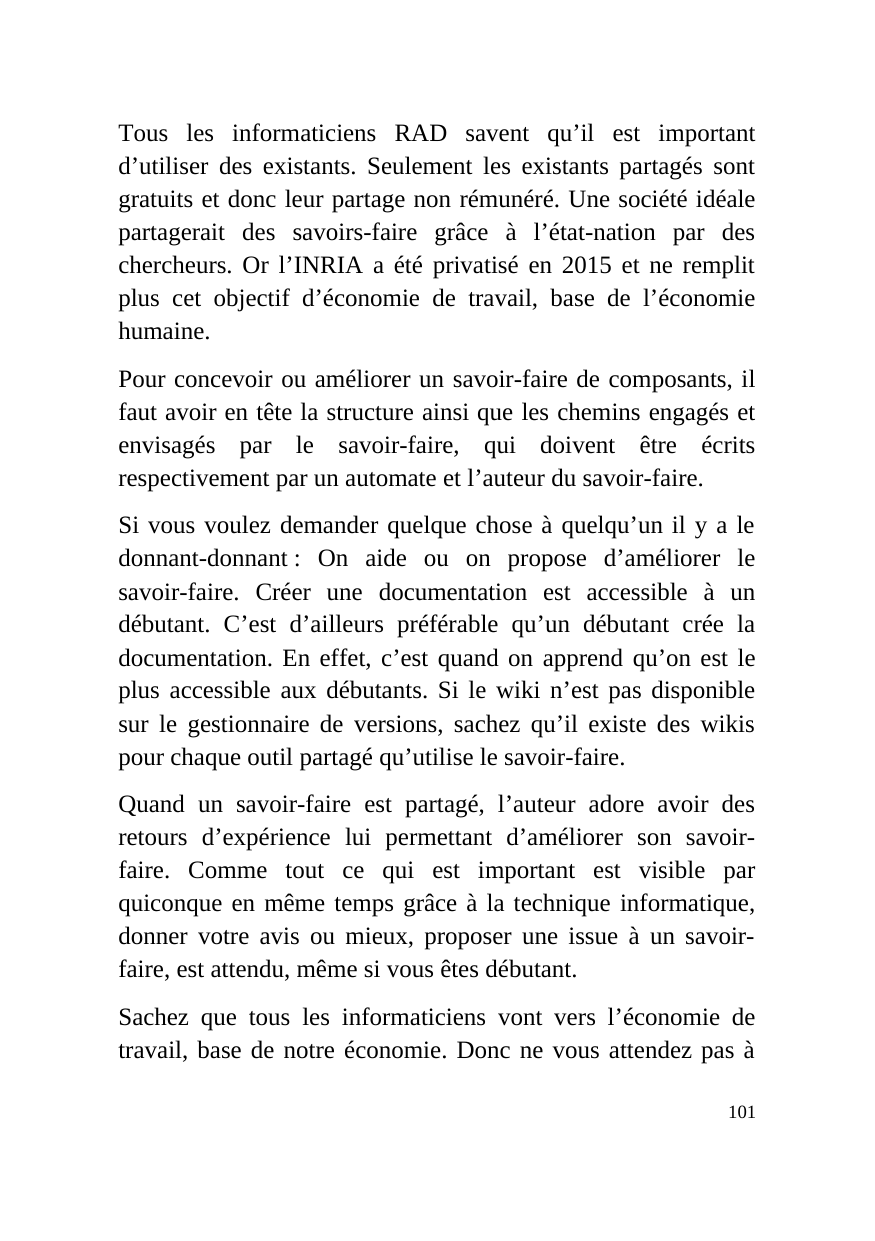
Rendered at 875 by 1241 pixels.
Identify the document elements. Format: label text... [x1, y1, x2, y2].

text Tous les informaticiens RAD savent qu’il est important d’utiliser des existants. Seulement les existants partagés sont gratuits et donc leur partage non rémunéré. Une société idéale partagerait des savoirs-faire grâce à l’état-nation par des chercheurs. Or l’INRIA a été privatisé en 2015 et ne remplit plus cet objectif d’économie de travail, base de l’économie humaine. [118, 118, 756, 345]
text Sachez que tous les informaticiens vont vers l’économie de travail, base de notre économie. Donc ne vous attendez pas à [118, 1002, 756, 1064]
text Si vous voulez demander quelque chose à quelqu’un il y a le donnant-donnant : On aide ou on propose d’améliorer le savoir-faire. Créer une documentation est accessible à un débutant. C’est d’ailleurs préférable qu’un débutant crée la documentation. En effet, c’est quand on apprend qu’on est le plus accessible aux débutants. Si le wiki n’est pas disponible sur le gestionnaire de versions, sachez qu’il existe des wikis pour chaque outil partagé qu’utilise le savoir-faire. [118, 511, 756, 770]
text Quand un savoir-faire est partagé, l’auteur adore avoir des retours d’expérience lui permettant d’améliorer son savoir-faire. Comme tout ce qui est important est visible par quiconque en même temps grâce à la technique informatique, donner votre avis ou mieux, proposer une issue à un savoir-faire, est attendu, même si vous êtes débutant. [118, 789, 756, 983]
text Pour concevoir ou améliorer un savoir-faire de composants, il faut avoir en tête la structure ainsi que les chemins engagés et envisagés par le savoir-faire, qui doivent être écrits respectivement par un automate et l’auteur du savoir-faire. [118, 364, 756, 492]
